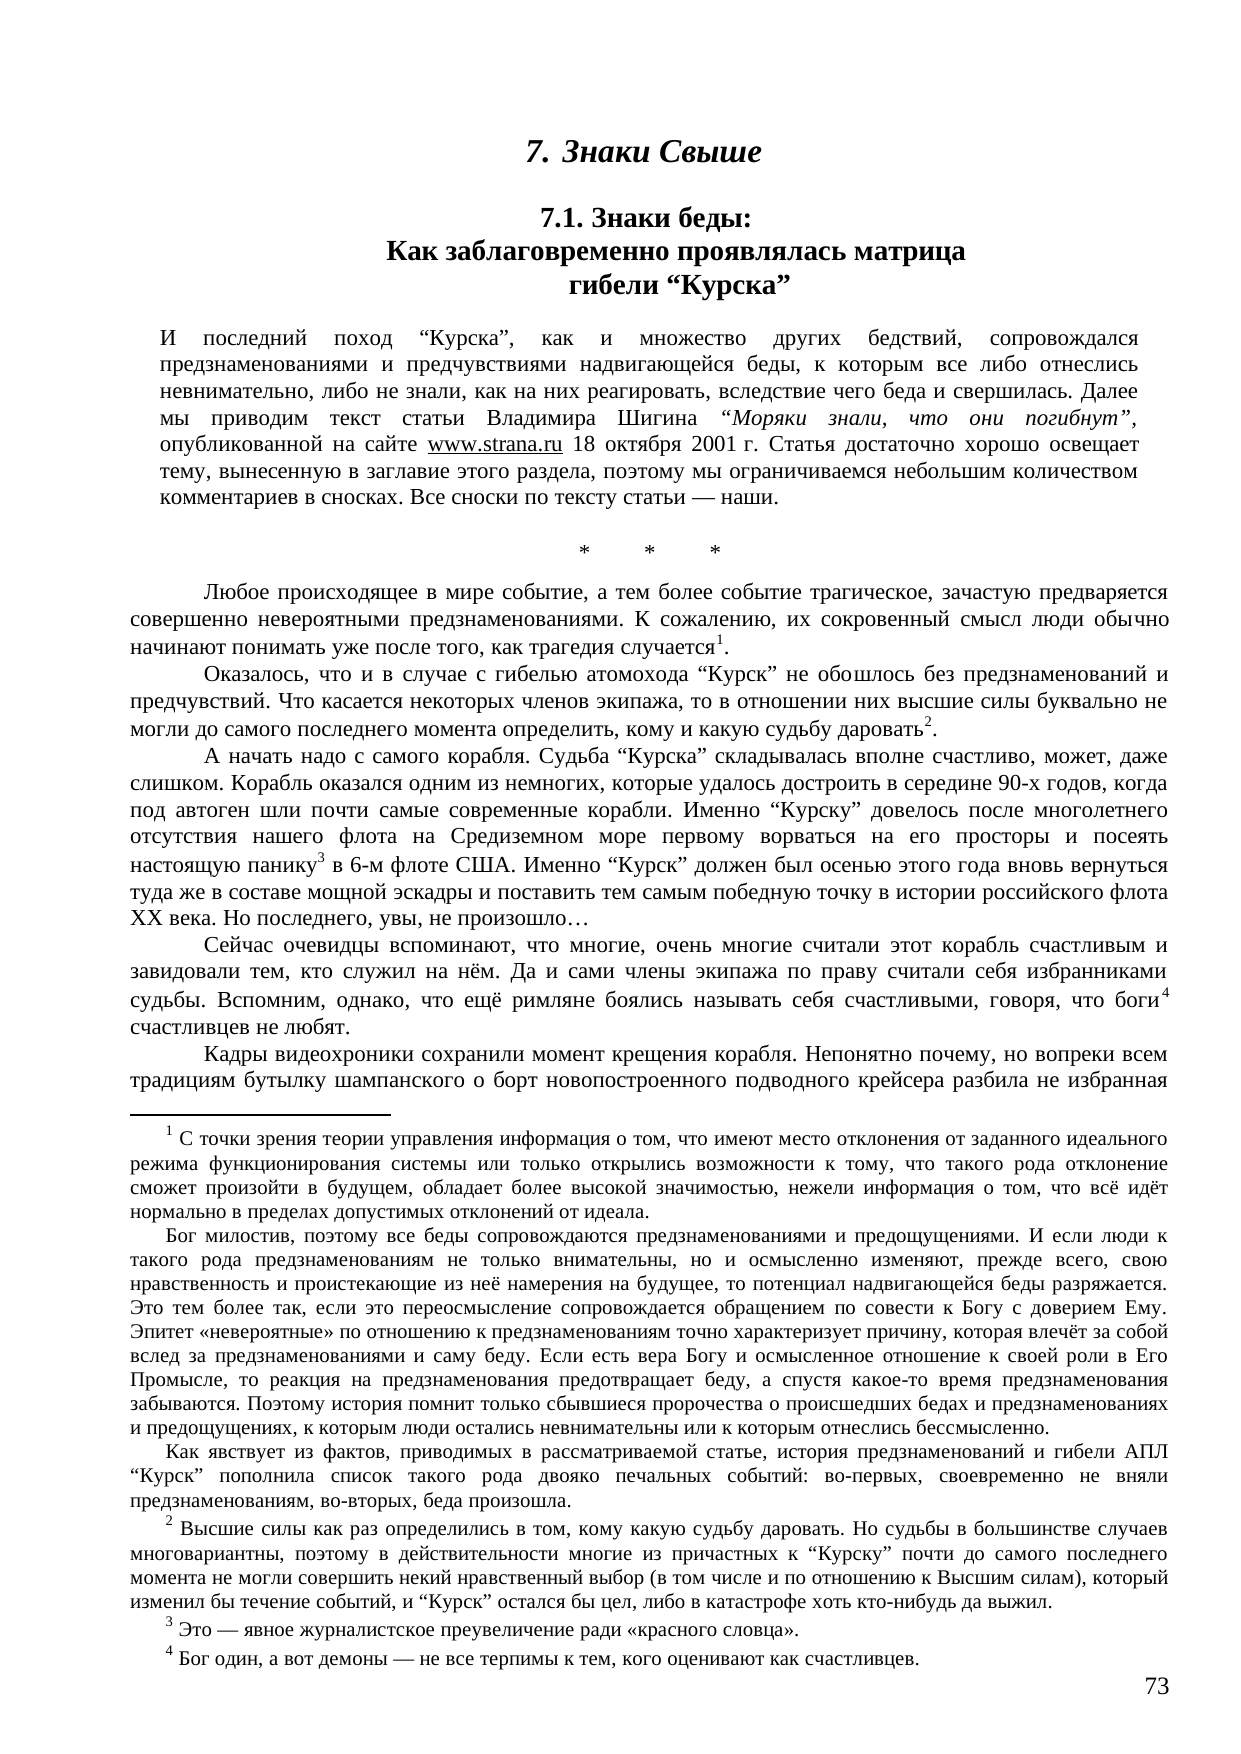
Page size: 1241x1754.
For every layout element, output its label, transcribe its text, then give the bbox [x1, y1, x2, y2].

text Любое происходящее в мире событие, а тем более событие трагическое, зачастую предваряется совершенно невероятными предзнаменованиями. К сожалению, их сокровенный смысл люди обы­ч­но начинают понимать уже после того, как трагедия случается. [130, 578, 1169, 660]
text И последний поход “Курска”, как и множество других бедствий, сопровождался предзнаменованиями и предчувствиями надвигающейся беды, к которым все либо отнеслись невнимательно, либо не знали, как на них реагировать, вследствие чего беда и свершилась. Далее мы приводим текст статьи Владимира Шигина “Моряки знали, что они погибнут”, опубликованной на сайте www.strana.ru 18 октября 2001 г. Статья достаточно хорошо освещает тему, вынесенную в заглавие этого раздела, поэтому мы ограничиваемся небольшим количеством комментариев в сносках. Все сноски по тексту статьи — наши. [159, 324, 1140, 510]
subtitle 7.1. Знаки беды: Как заблаговременно проявлялась матрица гибели “Курска” [130, 200, 1169, 301]
text А начать надо с самого корабля. Судьба “Курска” складывалась вполне счастливо, может, даже слишком. Корабль оказался одним из немногих, которые удалось достроить в середине 90-х годов, когда под автоген шли почти самые современные корабли. Именно “Курску” довелось после многолетнего отсутствия нашего флота на Средиземном море первому ворваться на его просторы и посеять настоящую панику в 6-м флоте США. Именно “Курск” должен был осенью этого года вновь вернуться туда же в составе мощной эскадры и поставить тем самым победную точку в истории российского флота XX века. Но последнего, увы, не произошло… [130, 742, 1169, 931]
subtitle 7. Знаки Свыше [130, 131, 1169, 169]
text Кадры видеохроники сохранили момент крещения корабля. Непонятно почему, но вопреки всем традициям бутылку шампанского о борт новопостроенного подводного крейсера разбила не избранная [130, 1039, 1169, 1093]
text Это — явное журналистское преувеличение ради «красного словца». [130, 1613, 1169, 1642]
text С точки зрения теории управления информация о том, что имеют место отклонения от заданного идеального режима функционирования системы или только открылись возможности к тому, что такого рода отклонение сможет произойти в будущем, обладает более высокой значимостью, нежели информация о том, что всё идёт нормально в пределах допустимых отклонений от идеала. [130, 1121, 1169, 1223]
text Сейчас очевидцы вспоминают, что многие, очень многие считали этот корабль счастливым и завидовали тем, кто служил на нём. Да и сами члены экипажа по праву считали себя избранниками судьбы. Вспомним, однако, что ещё римляне боялись называть себя счастливыми, говоря, что боги счастливцев не любят. [130, 931, 1169, 1039]
text Бог один, а вот демоны — не все терпимы к тем, кого оценивают как счастливцев. [130, 1642, 1169, 1671]
text Как явствует из фактов, приводимых в рассматриваемой статье, история предзнаменований и гибели АПЛ “Курск” пополнила список такого рода двояко печальных событий: во-первых, своевременно не вняли предзнаменованиям, во-вторых, беда произошла. [130, 1439, 1169, 1511]
text * * * [130, 539, 1169, 565]
text Высшие силы как раз определились в том, кому какую судьбу даровать. Но судьбы в большинстве случаев многовариантны, поэтому в действительности многие из причастных к “Курску” почти до самого последнего момента не могли совершить некий нравственный выбор (в том числе и по отношению к Высшим силам), который изменил бы течение событий, и “Курск” остался бы цел, либо в катастрофе хоть кто-нибудь да выжил. [130, 1511, 1169, 1613]
text Бог милостив, поэтому все беды сопровождаются предзнаменованиями и предощущениями. И если люди к такого рода предзнаменованиям не только внимательны, но и осмысленно изменяют, прежде всего, свою нравственность и проистекающие из неё намерения на будущее, то потенциал надвигающейся беды разряжается. Это тем более так, если это переосмысление сопровождается обращением по совести к Богу с доверием Ему. Эпитет «невероятные» по отношению к предзнаменованиям точно характеризует причину, которая влечёт за собой вслед за предзнаменованиями и саму беду. Если есть вера Богу и осмысленное отношение к своей роли в Его Промысле, то реакция на предзнаменования предотвращает беду, а спустя какое-то время предзнаменования забываются. Поэтому история помнит только сбывшиеся пророчества о происшедших бедах и предзнаменованиях и предощущениях, к которым люди остались невнимательны или к которым отнеслись бессмысленно. [130, 1223, 1169, 1439]
text Оказалось, что и в случае с гибелью атомохода “Курск” не обо­шлось без предзнаменований и предчувствий. Что касается некоторых членов экипажа, то в отношении них высшие силы буквально не могли до самого последнего момента определить, кому и какую судьбу даровать. [130, 660, 1169, 742]
